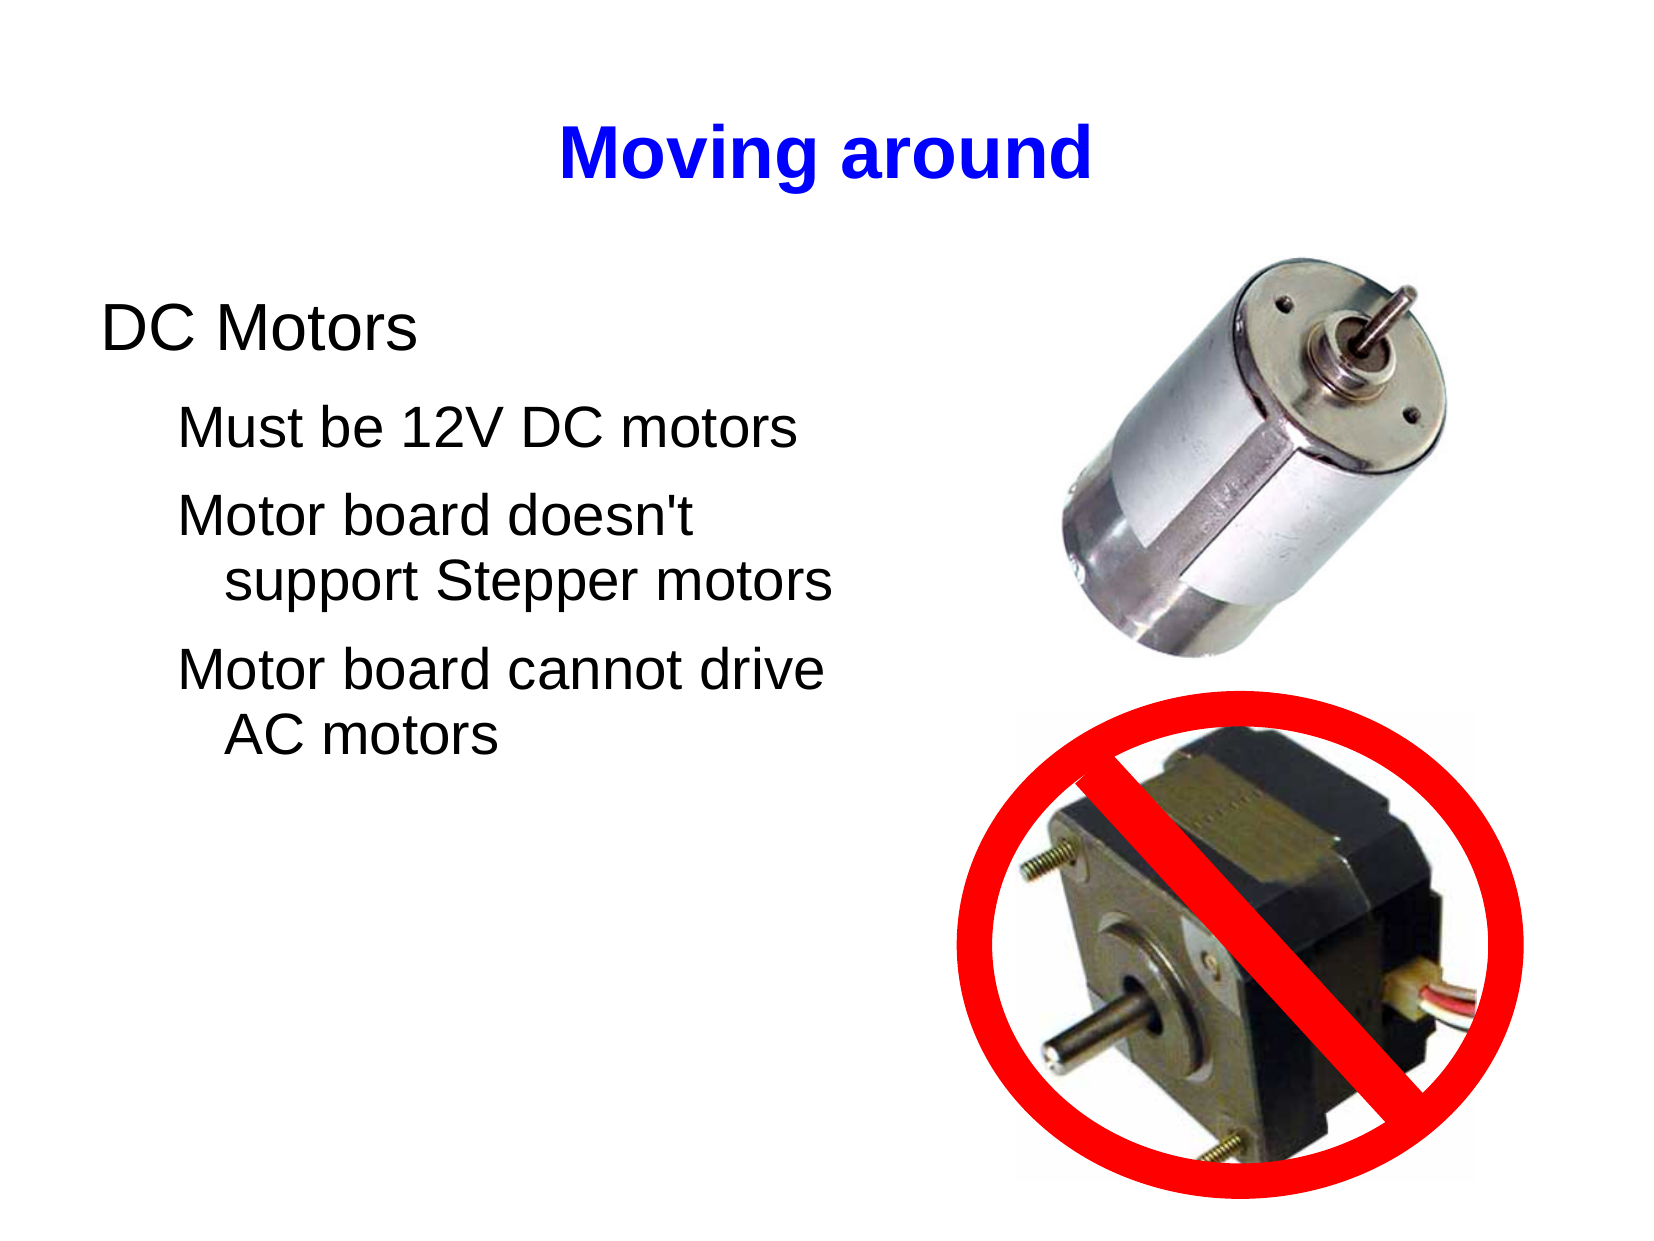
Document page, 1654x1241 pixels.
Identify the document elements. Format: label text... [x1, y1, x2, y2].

picture [1356, 712, 1477, 803]
picture [1015, 783, 1384, 1163]
picture [1015, 712, 1124, 789]
picture [1033, 236, 1477, 680]
list DC Motors Must be 12V DC motors Motor board doesn't support Stepper motors Motor board cannot drive AC motors [82, 290, 886, 1094]
picture [1345, 1086, 1477, 1182]
picture [1116, 727, 1477, 1092]
title Moving around [82, 56, 1571, 250]
picture [1015, 1101, 1135, 1182]
